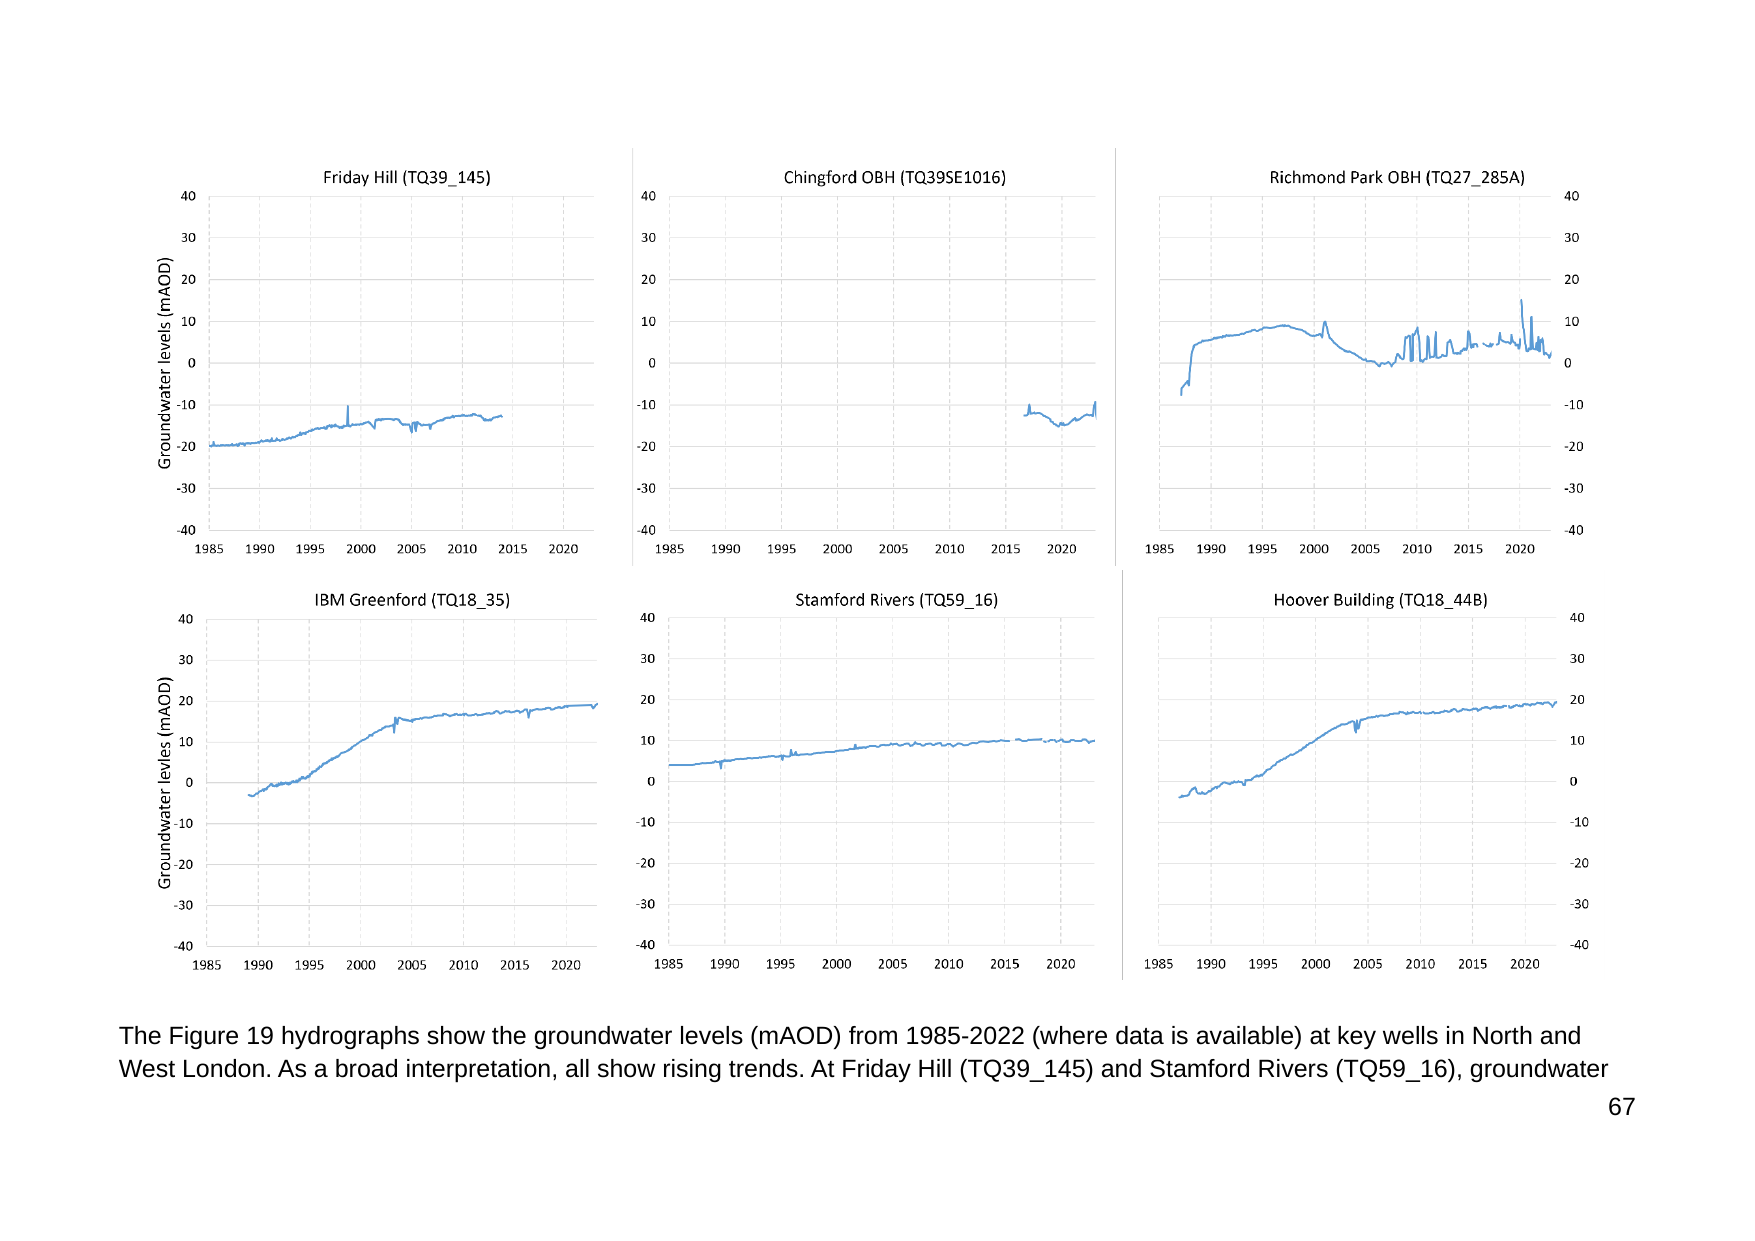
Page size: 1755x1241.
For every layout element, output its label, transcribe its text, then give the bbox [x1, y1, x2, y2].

text The Figure 19 hydrographs show the groundwater levels (mAOD) from 1985-2022 (where data is available) at key wells in North and West London. As a broad interpretation, all show rising trends. At Friday Hill (TQ39_145) and Stamford Rivers (TQ59_16), groundwater [118, 1021, 1636, 1083]
